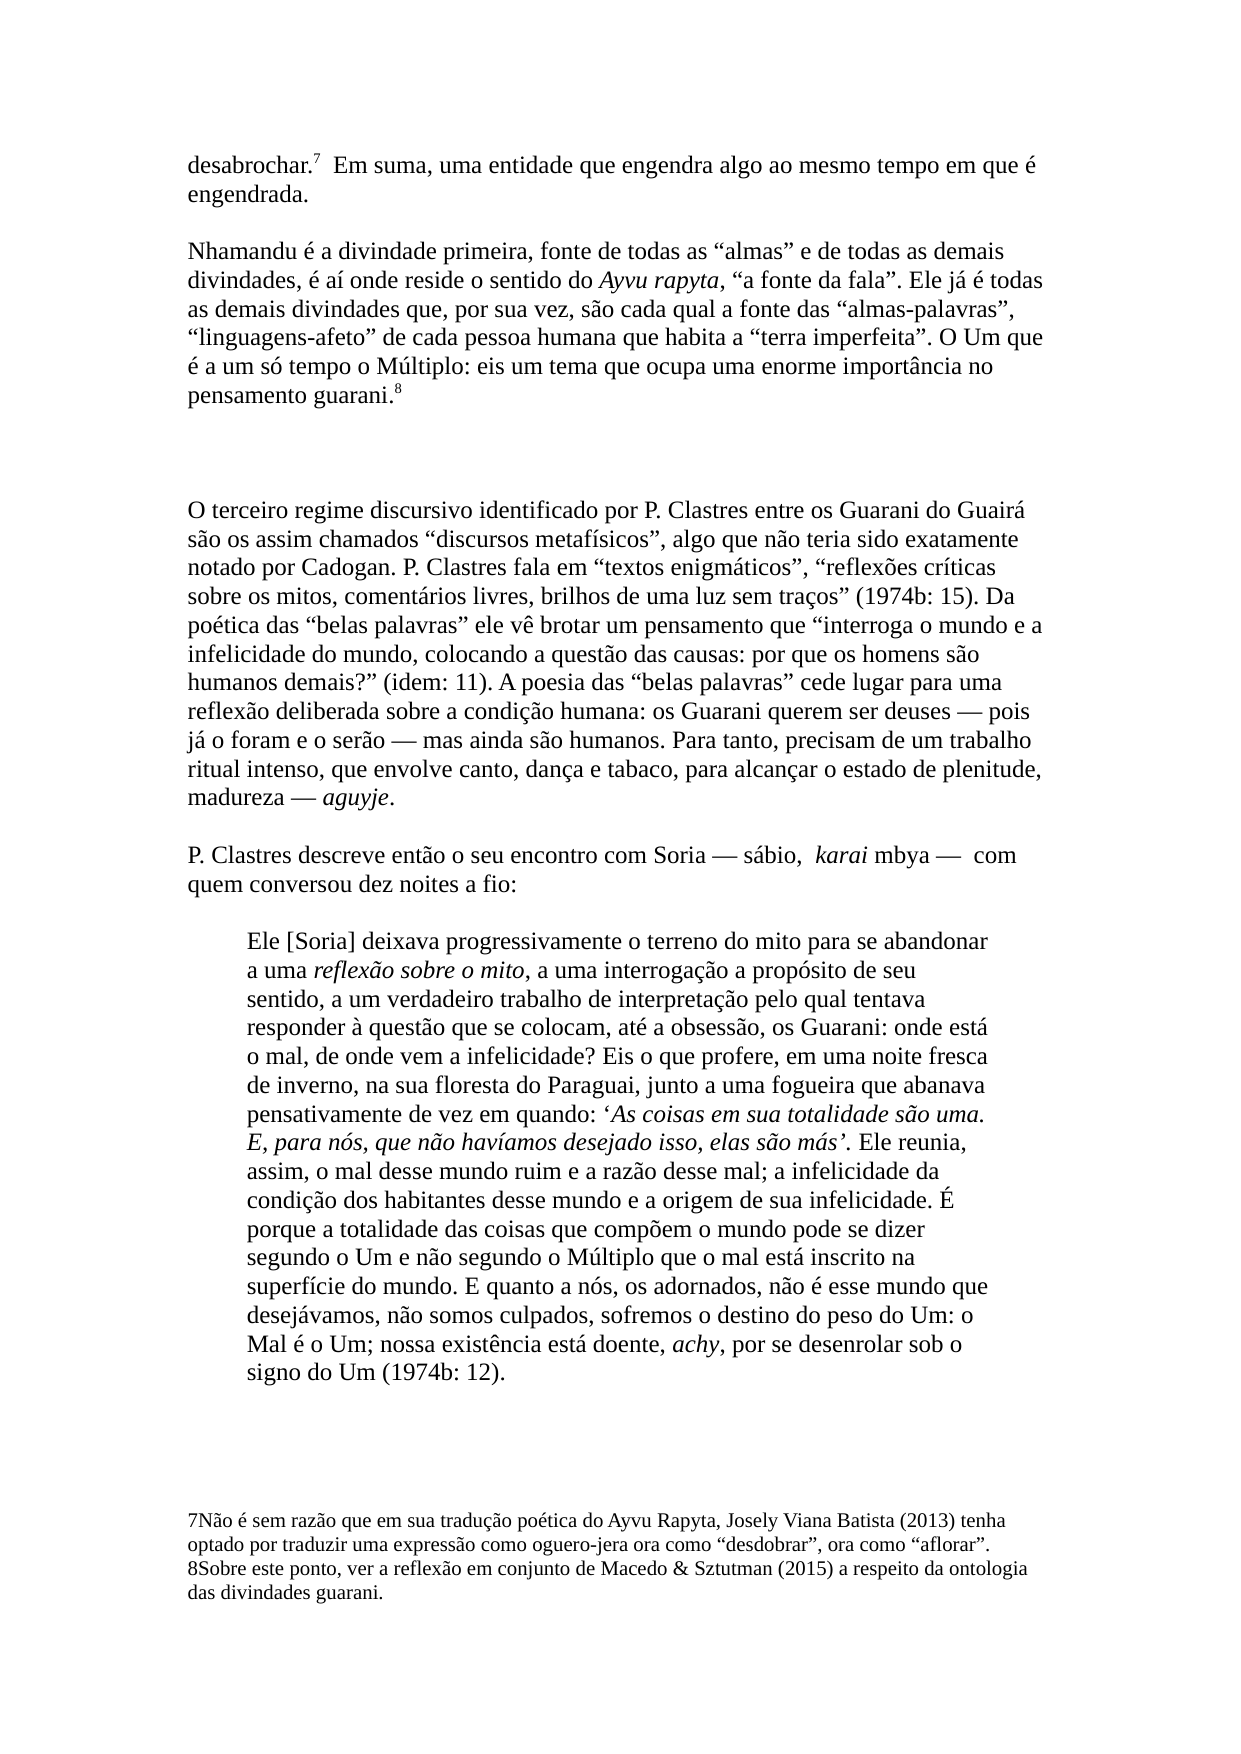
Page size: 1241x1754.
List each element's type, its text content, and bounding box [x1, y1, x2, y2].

text desabrochar. Em suma, uma entidade que engendra algo ao mesmo tempo em que é engendrada. [187, 150, 1053, 207]
text O terceiro regime discursivo identificado por P. Clastres entre os Guarani do Guairá são os assim chamados “discursos metafísicos”, algo que não teria sido exatamente notado por Cadogan. P. Clastres fala em “textos enigmáticos”, “reflexões críticas sobre os mitos, comentários livres, brilhos de uma luz sem traços” (1974b: 15). Da poética das “belas palavras” ele vê brotar um pensamento que “interroga o mundo e a infelicidade do mundo, colocando a questão das causas: por que os homens são humanos demais?” (idem: 11). A poesia das “belas palavras” cede lugar para uma reflexão deliberada sobre a condição humana: os Guarani querem ser deuses — pois já o foram e o serão — mas ainda são humanos. Para tanto, precisam de um trabalho ritual intenso, que envolve canto, dança e tabaco, para alcançar o estado de plenitude, madureza — aguyje. [187, 495, 1053, 811]
text P. Clastres descreve então o seu encontro com Soria — sábio, karai mbya — com quem conversou dez noites a fio: [187, 840, 1053, 897]
text Sobre este ponto, ver a reflexão em conjunto de Macedo & Sztutman (2015) a respeito da ontologia das divindades guarani. [187, 1556, 1053, 1604]
text Não é sem razão que em sua tradução poética do Ayvu Rapyta, Josely Viana Batista (2013) tenha optado por traduzir uma expressão como oguero-jera ora como “desdobrar”, ora como “aflorar”. [187, 1508, 1053, 1556]
text Ele [Soria] deixava progressivamente o terreno do mito para se abandonar a uma reflexão sobre o mito, a uma interrogação a propósito de seu sentido, a um verdadeiro trabalho de interpretação pelo qual tentava responder à questão que se colocam, até a obsessão, os Guarani: onde está o mal, de onde vem a infelicidade? Eis o que profere, em uma noite fresca de inverno, na sua floresta do Paraguai, junto a uma fogueira que abanava pensativamente de vez em quando: ‘As coisas em sua totalidade são uma. E, para nós, que não havíamos desejado isso, elas são más’. Ele reunia, assim, o mal desse mundo ruim e a razão desse mal; a infelicidade da condição dos habitantes desse mundo e a origem de sua infelicidade. É porque a totalidade das coisas que compõem o mundo pode se dizer segundo o Um e não segundo o Múltiplo que o mal está inscrito na superfície do mundo. E quanto a nós, os adornados, não é esse mundo que desejávamos, não somos culpados, sofremos o destino do peso do Um: o Mal é o Um; nossa existência está doente, achy, por se desenrolar sob o signo do Um (1974b: 12). [247, 926, 994, 1386]
text Nhamandu é a divindade primeira, fonte de todas as “almas” e de todas as demais divindades, é aí onde reside o sentido do Ayvu rapyta, “a fonte da fala”. Ele já é todas as demais divindades que, por sua vez, são cada qual a fonte das “almas-palavras”, “linguagens-afeto” de cada pessoa humana que habita a “terra imperfeita”. O Um que é a um só tempo o Múltiplo: eis um tema que ocupa uma enorme importância no pensamento guarani. [187, 236, 1053, 409]
